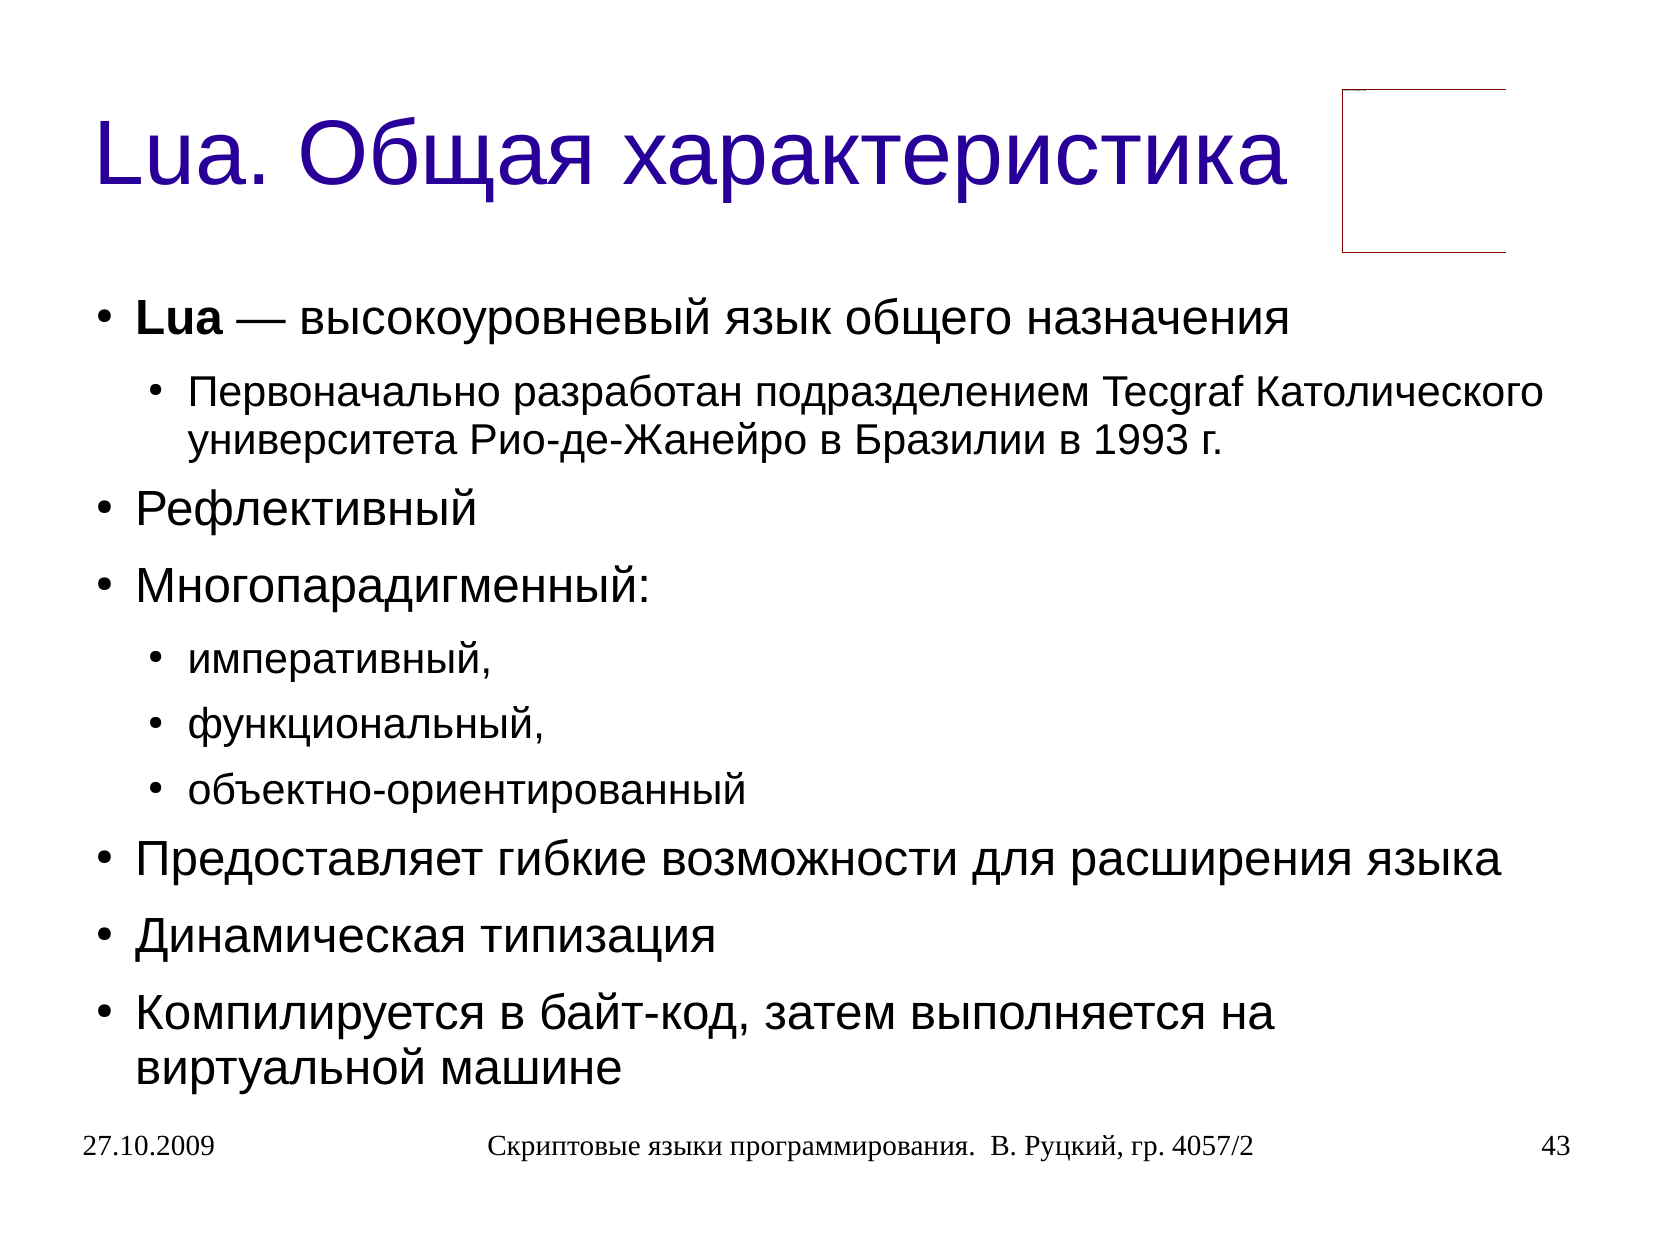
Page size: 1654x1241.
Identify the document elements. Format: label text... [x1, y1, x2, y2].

list Lua — высокоуровневый язык общего назначения Первоначально разработан подразделением Tecgraf Католического университета Рио-де-Жанейро в Бразилии в 1993 г. Рефлективный Многопарадигменный: императивный, функциональный, объектно-ориентированный Предоставляет гибкие возможности для расширения языка Динамическая типизация Компилируется в байт-код, затем выполняется на виртуальной машине [82, 290, 1571, 1109]
title Lua. Общая характеристика [82, 49, 1300, 257]
picture [1341, 88, 1506, 253]
